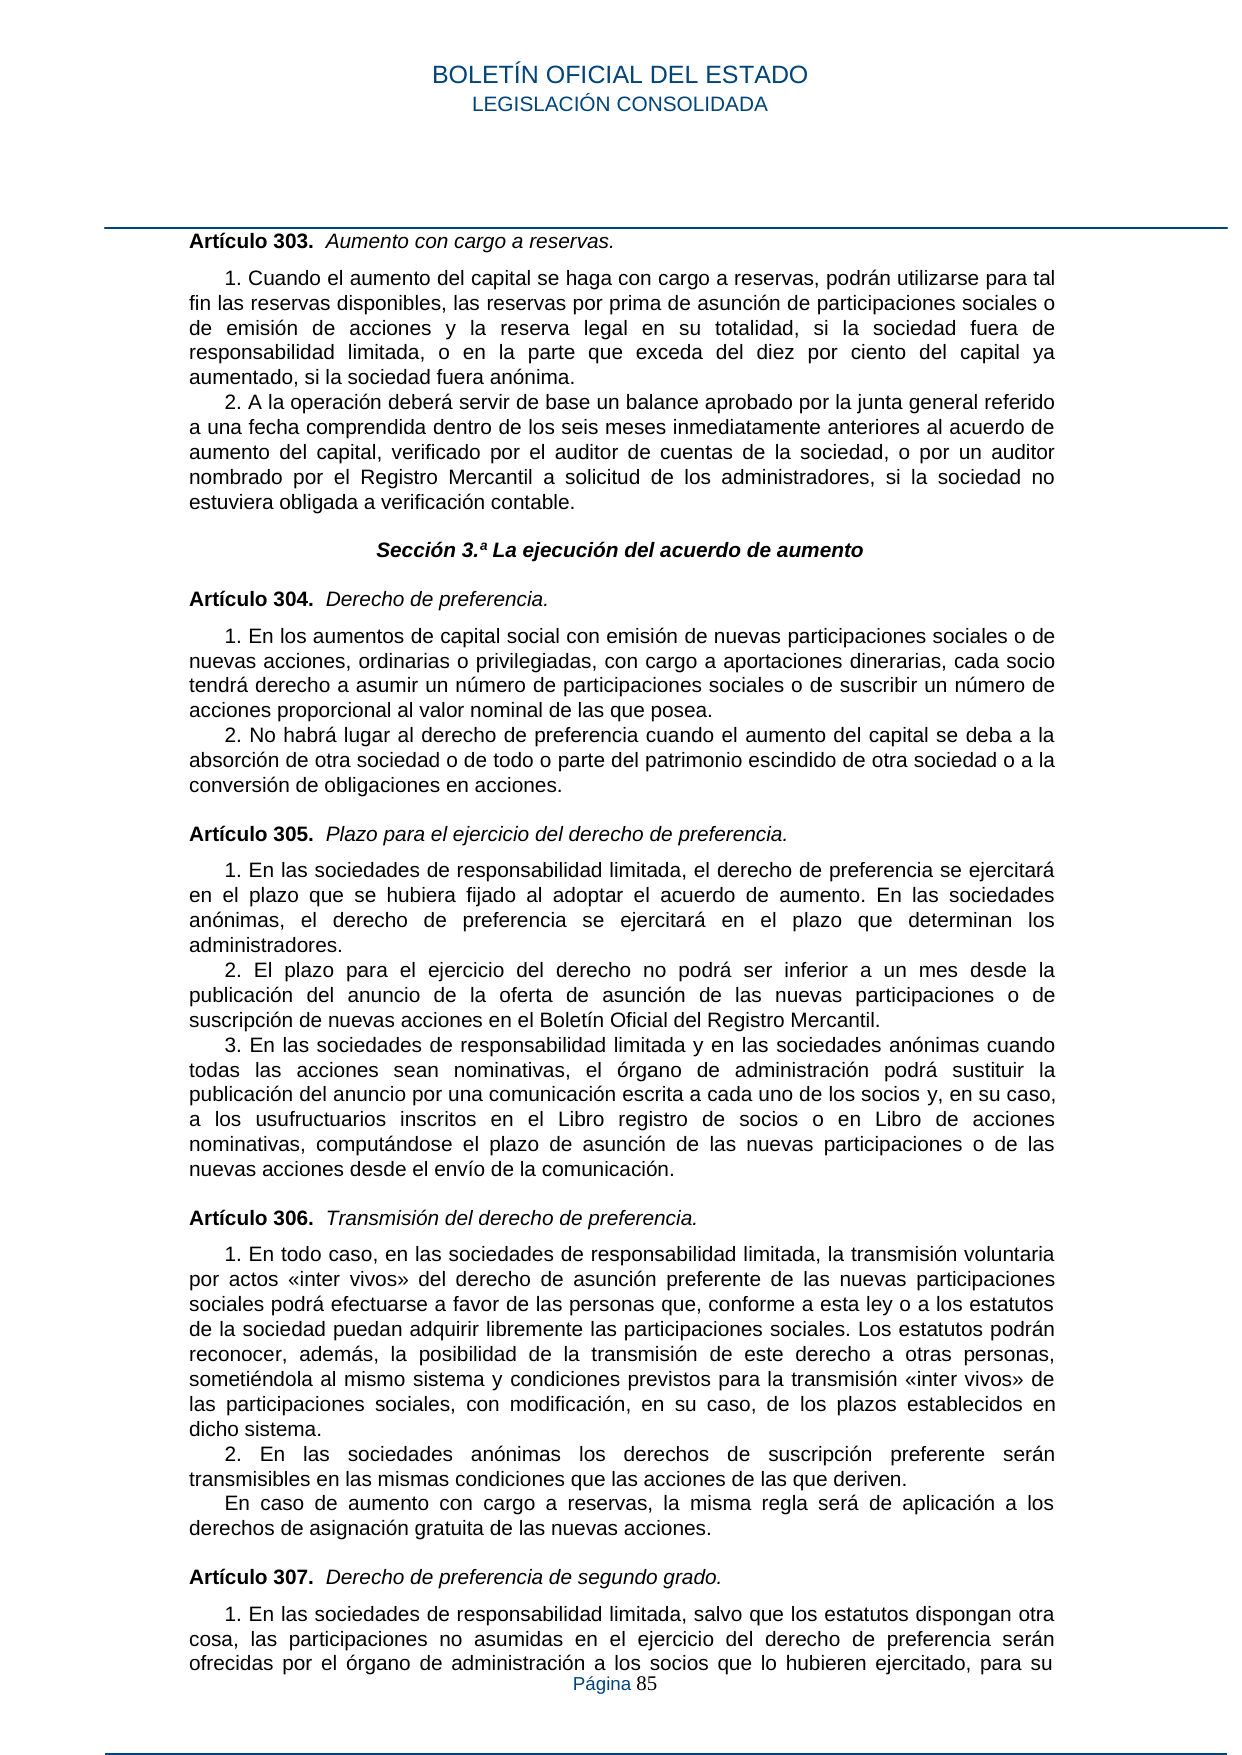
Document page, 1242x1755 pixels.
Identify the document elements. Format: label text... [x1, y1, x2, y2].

text Artículo 306. Transmisión del derecho de preferencia. [189, 1206, 1196, 1229]
text Sección 3.ª La ejecución del acuerdo de aumento [376, 538, 1196, 562]
text Artículo 305. Plazo para el ejercicio del derecho de preferencia. [189, 821, 1196, 845]
text 2. En las sociedades anónimas los derechos de suscripción preferente serán transmisibles en las mismas condiciones que las acciones de las que deriven. [189, 1441, 1056, 1490]
text 2. A la operación deberá servir de base un balance aprobado por la junta general referido a una fecha comprendida dentro de los seis meses inmediatamente anteriores al acuerdo de aumento del capital, verificado por el auditor de cuentas de la sociedad, o por un auditor nombrado por el Registro Mercantil a solicitud de los administradores, si la sociedad no estuviera obligada a verificación contable. [189, 390, 1056, 513]
text 1. En las sociedades de responsabilidad limitada, salvo que los estatutos dispongan otra cosa, las participaciones no asumidas en el ejercicio del derecho de preferencia serán ofrecidas por el órgano de administración a los socios que lo hubieren ejercitado, para su [189, 1601, 1056, 1675]
text 1. Cuando el aumento del capital se haga con cargo a reservas, podrán utilizarse para tal fin las reservas disponibles, las reservas por prima de asunción de participaciones sociales o de emisión de acciones y la reserva legal en su totalidad, si la sociedad fuera de responsabilidad limitada, o en la parte que exceda del diez por ciento del capital ya aumentado, si la sociedad fuera anónima. [189, 266, 1056, 389]
text 2. El plazo para el ejercicio del derecho no podrá ser inferior a un mes desde la publicación del anuncio de la oferta de asunción de las nuevas participaciones o de suscripción de nuevas acciones en el Boletín Oficial del Registro Mercantil. [189, 958, 1056, 1032]
text Artículo 304. Derecho de preferencia. [189, 587, 1196, 611]
text 1. En todo caso, en las sociedades de responsabilidad limitada, la transmisión voluntaria por actos «inter vivos» del derecho de asunción preferente de las nuevas participaciones sociales podrá efectuarse a favor de las personas que, conforme a esta ley o a los estatutos de la sociedad puedan adquirir libremente las participaciones sociales. Los estatutos podrán reconocer, además, la posibilidad de la transmisión de este derecho a otras personas, sometiéndola al mismo sistema y condiciones previstos para la transmisión «inter vivos» de las participaciones sociales, con modificación, en su caso, de los plazos establecidos en dicho sistema. [189, 1242, 1056, 1441]
text 3. En las sociedades de responsabilidad limitada y en las sociedades anónimas cuando todas las acciones sean nominativas, el órgano de administración podrá sustituir la publicación del anuncio por una comunicación escrita a cada uno de los socios y, en su caso, a los usufructuarios inscritos en el Libro registro de socios o en Libro de acciones nominativas, computándose el plazo de asunción de las nuevas participaciones o de las nuevas acciones desde el envío de la comunicación. [189, 1032, 1056, 1181]
text 1. En los aumentos de capital social con emisión de nuevas participaciones sociales o de nuevas acciones, ordinarias o privilegiadas, con cargo a aportaciones dinerarias, cada socio tendrá derecho a asumir un número de participaciones sociales o de suscribir un número de acciones proporcional al valor nominal de las que posea. [189, 623, 1056, 722]
text 1. En las sociedades de responsabilidad limitada, el derecho de preferencia se ejercitará en el plazo que se hubiera fijado al adoptar el acuerdo de aumento. En las sociedades anónimas, el derecho de preferencia se ejercitará en el plazo que determinan los administradores. [189, 858, 1056, 957]
text 2. No habrá lugar al derecho de preferencia cuando el aumento del capital se deba a la absorción de otra sociedad o de todo o parte del patrimonio escindido de otra sociedad o a la conversión de obligaciones en acciones. [189, 723, 1056, 797]
text Artículo 303. Aumento con cargo a reservas. [189, 229, 1196, 253]
text En caso de aumento con cargo a reservas, la misma regla será de aplicación a los derechos de asignación gratuita de las nuevas acciones. [189, 1491, 1056, 1540]
text Artículo 307. Derecho de preferencia de segundo grado. [189, 1565, 1196, 1589]
text [189, 205, 1196, 227]
